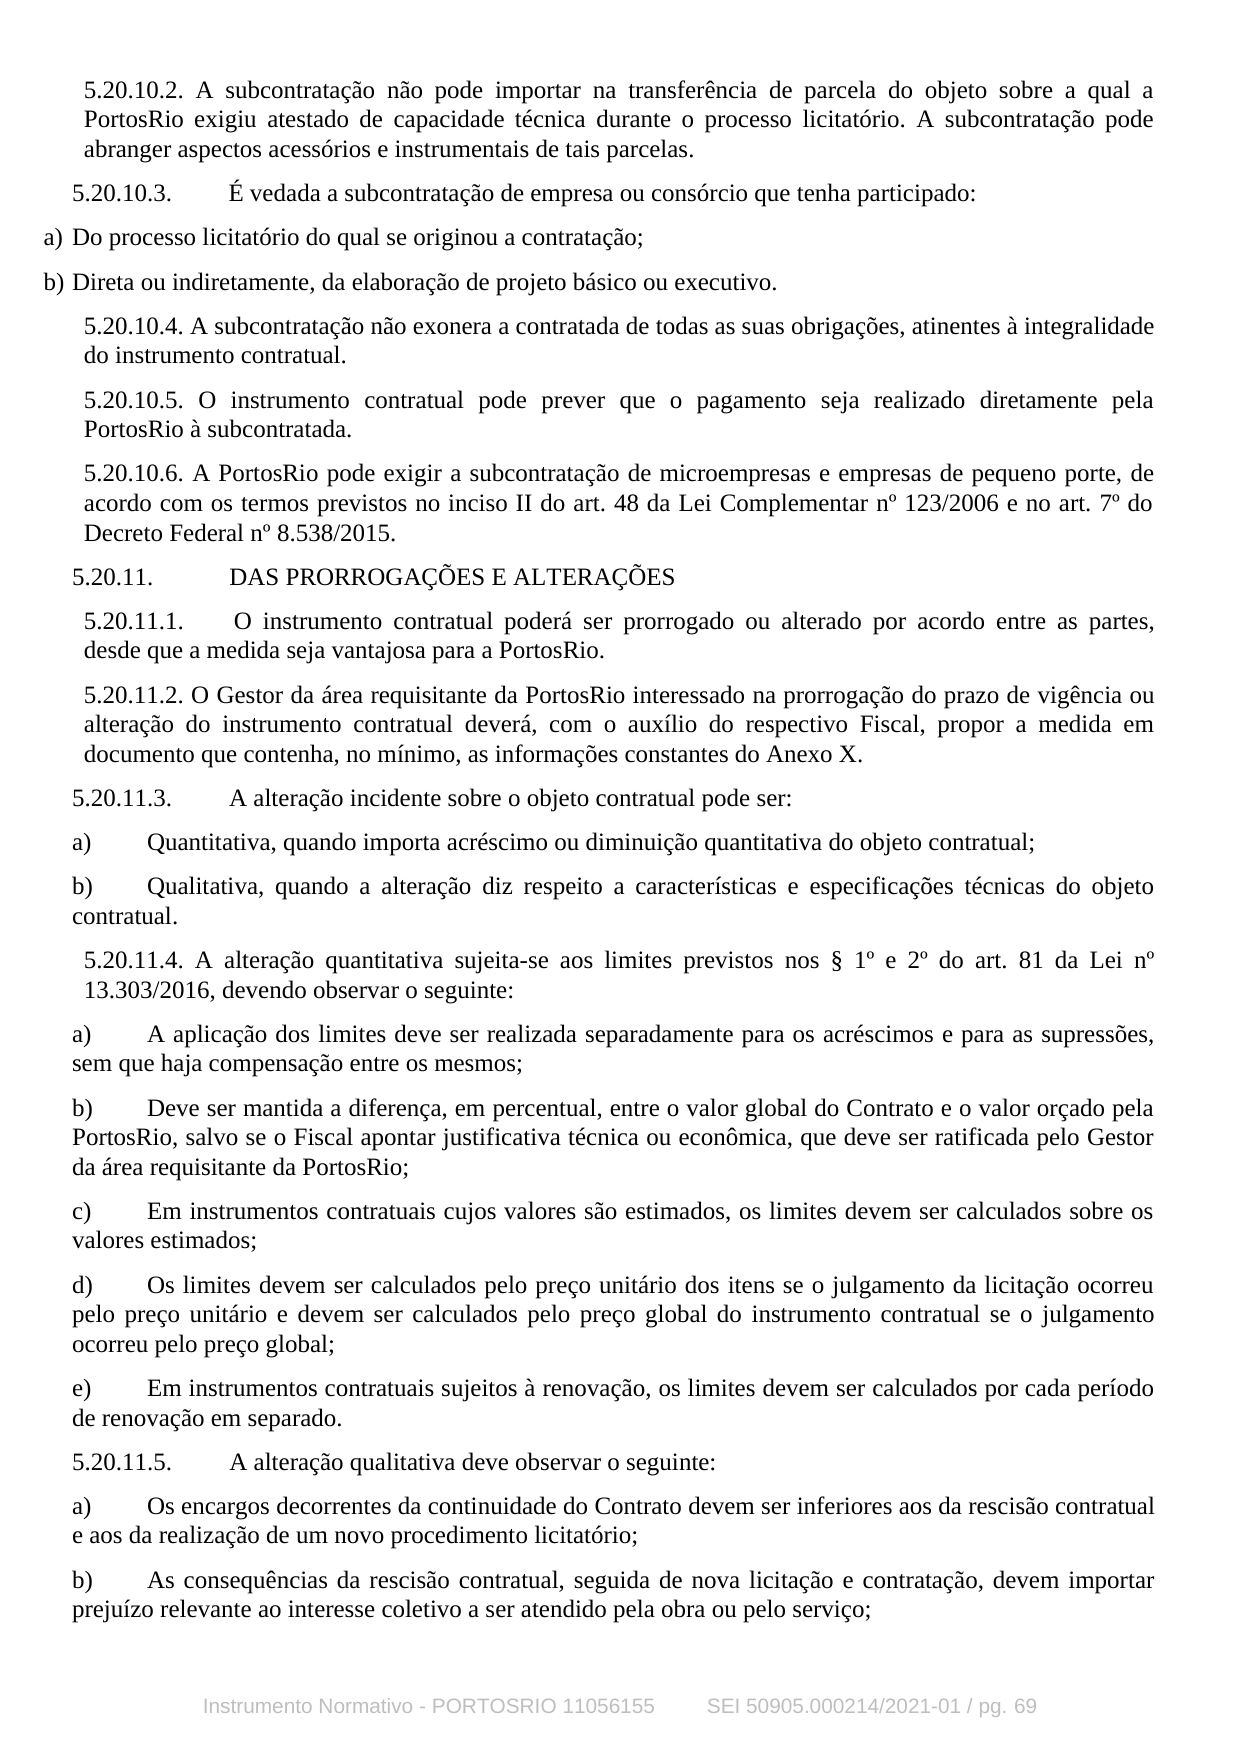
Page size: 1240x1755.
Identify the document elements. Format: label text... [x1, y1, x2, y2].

list As consequências da rescisão contratual, seguida de nova licitação e contratação, devem importar prejuízo relevante ao interesse coletivo a ser atendido pela obra ou pelo serviço; [72, 1565, 1155, 1623]
text 5.20.11.2. O Gestor da área requisitante da PortosRio interessado na prorrogação do prazo de vigência ou alteração do instrumento contratual deverá, com o auxílio do respectivo Fiscal, propor a medida em documento que contenha, no mínimo, as informações constantes do Anexo X. [84, 680, 1155, 768]
list Qualitativa, quando a alteração diz respeito a características e especificações técnicas do objeto contratual. [72, 871, 1155, 930]
text 5.20.11. DAS PRORROGAÇÕES E ALTERAÇÕES [72, 562, 1168, 591]
list Do processo licitatório do qual se originou a contratação; [43, 222, 1162, 251]
text 5.20.10.3. É vedada a subcontratação de empresa ou consórcio que tenha participado: [72, 178, 1168, 207]
list Os limites devem ser calculados pelo preço unitário dos itens se o julgamento da licitação ocorreu pelo preço unitário e devem ser calculados pelo preço global do instrumento contratual se o julgamento ocorreu pelo preço global; [72, 1270, 1155, 1358]
text 5.20.11.1. O instrumento contratual poderá ser prorrogado ou alterado por acordo entre as partes, desde que a medida seja vantajosa para a PortosRio. [84, 606, 1155, 664]
list Em instrumentos contratuais sujeitos à renovação, os limites devem ser calculados por cada período de renovação em separado. [72, 1373, 1155, 1431]
text 5.20.11.5. A alteração qualitativa deve observar o seguinte: [72, 1447, 1168, 1476]
text 5.20.10.2. A subcontratação não pode importar na transferência de parcela do objeto sobre a qual a PortosRio exigiu atestado de capacidade técnica durante o processo licitatório. A subcontratação pode abranger aspectos acessórios e instrumentais de tais parcelas. [84, 75, 1155, 163]
list Quantitativa, quando importa acréscimo ou diminuição quantitativa do objeto contratual; [72, 827, 1155, 856]
text 5.20.11.4. A alteração quantitativa sujeita-se aos limites previstos nos § 1º e 2º do art. 81 da Lei nº 13.303/2016, devendo observar o seguinte: [84, 945, 1155, 1003]
list Os encargos decorrentes da continuidade do Contrato devem ser inferiores aos da rescisão contratual e aos da realização de um novo procedimento licitatório; [72, 1491, 1155, 1549]
list Deve ser mantida a diferença, em percentual, entre o valor global do Contrato e o valor orçado pela PortosRio, salvo se o Fiscal apontar justificativa técnica ou econômica, que deve ser ratificada pelo Gestor da área requisitante da PortosRio; [72, 1093, 1155, 1181]
list Direta ou indiretamente, da elaboração de projeto básico ou executivo. [43, 267, 1162, 295]
list A aplicação dos limites deve ser realizada separadamente para os acréscimos e para as supressões, sem que haja compensação entre os mesmos; [72, 1019, 1155, 1077]
text 5.20.10.4. A subcontratação não exonera a contratada de todas as suas obrigações, atinentes à integralidade do instrumento contratual. [84, 311, 1155, 369]
text 5.20.10.5. O instrumento contratual pode prever que o pagamento seja realizado diretamente pela PortosRio à subcontratada. [84, 385, 1155, 443]
text 5.20.10.6. A PortosRio pode exigir a subcontratação de microempresas e empresas de pequeno porte, de acordo com os termos previstos no inciso II do art. 48 da Lei Complementar nº 123/2006 e no art. 7º do Decreto Federal nº 8.538/2015. [84, 458, 1155, 546]
list Em instrumentos contratuais cujos valores são estimados, os limites devem ser calculados sobre os valores estimados; [72, 1196, 1155, 1254]
text 5.20.11.3. A alteração incidente sobre o objeto contratual pode ser: [72, 783, 1168, 812]
